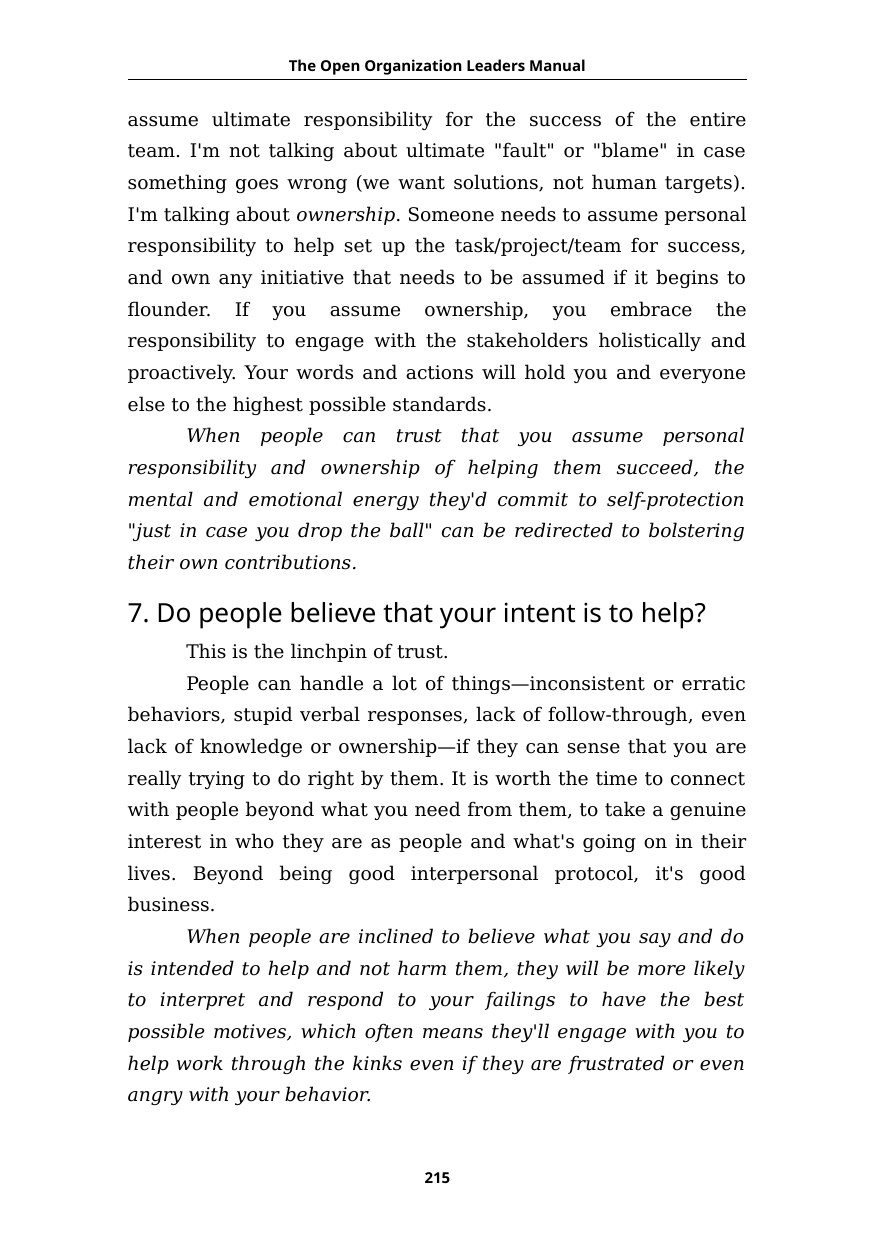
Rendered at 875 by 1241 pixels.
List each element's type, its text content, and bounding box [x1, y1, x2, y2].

text This is the linchpin of trust. [127, 641, 747, 663]
text When people can trust that you assume personal responsibility and ownership of helping them succeed, the mental and emotional energy they'd commit to self-protection "just in case you drop the ball" can be redirected to bolstering their own contributions. [127, 425, 747, 574]
text People can handle a lot of things—inconsistent or erratic behaviors, stupid verbal responses, lack of follow-through, even lack of knowledge or ownership—if they can sense that you are really trying to do right by them. It is worth the time to connect with people beyond what you need from them, to take a genuine interest in who they are as people and what's going on in their lives. Beyond being good interpersonal protocol, it's good business. [127, 673, 747, 916]
text When people are inclined to believe what you say and do is intended to help and not harm them, they will be more likely to interpret and respond to your failings to have the best possible motives, which often means they'll engage with you to help work through the kinks even if they are frustrated or even angry with your behavior. [127, 926, 747, 1106]
subtitle 7. Do people believe that your intent is to help? [127, 599, 747, 629]
text assume ultimate responsibility for the success of the entire team. I'm not talking about ultimate "fault" or "blame" in case something goes wrong (we want solutions, not human targets). I'm talking about ownership. Someone needs to assume personal responsibility to help set up the task/project/team for success, and own any initiative that needs to be assumed if it begins to flounder. If you assume ownership, you embrace the responsibility to engage with the stakeholders holistically and proactively. Your words and actions will hold you and everyone else to the highest possible standards. [127, 109, 747, 416]
